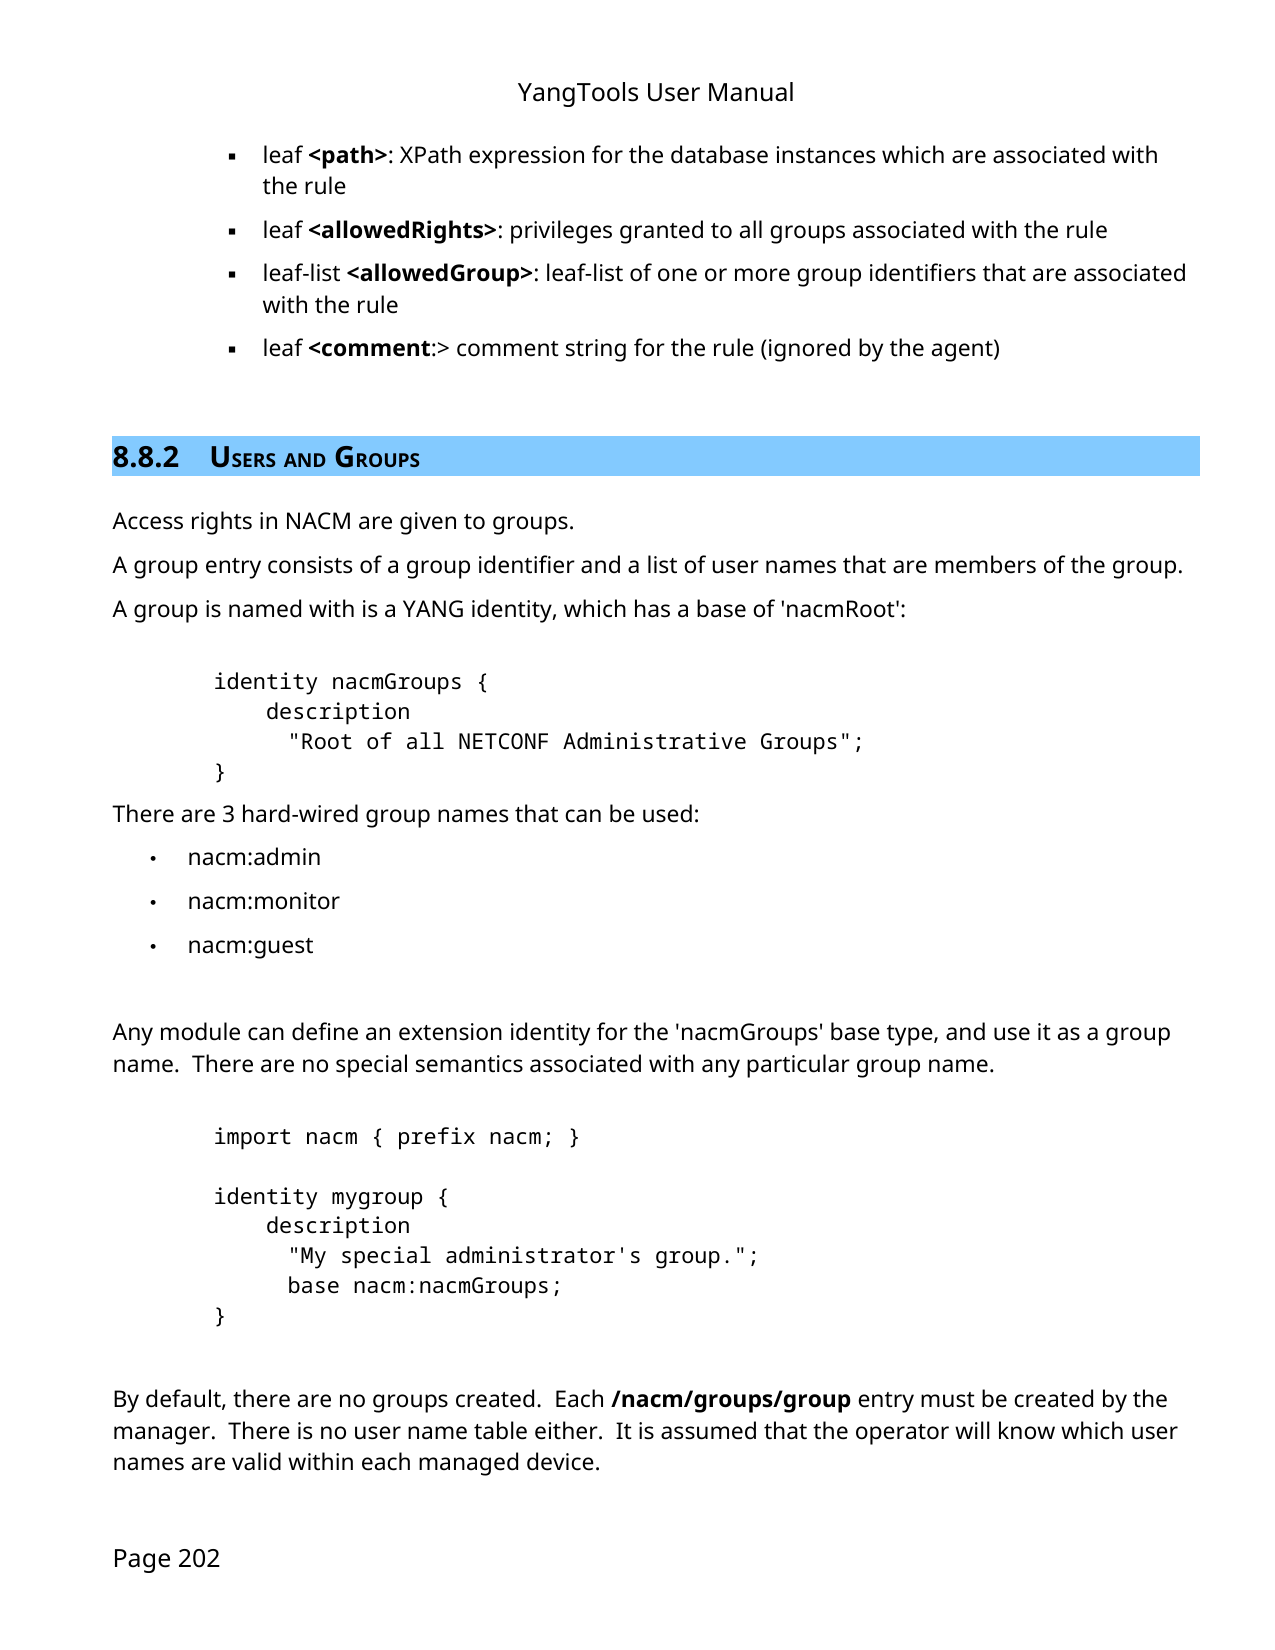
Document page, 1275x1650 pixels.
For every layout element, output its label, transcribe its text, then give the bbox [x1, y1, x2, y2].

list nacm:monitor [150, 885, 1200, 916]
subtitle Users and Groups [112, 436, 1200, 476]
text import nacm { prefix nacm; } identity mygroup { description "My special administrator's group."; base nacm:nacmGroups; } [139, 1091, 1200, 1329]
text identity nacmGroups { description "Root of all NETCONF Administrative Groups"; } [139, 637, 1200, 786]
list nacm:admin [150, 841, 1200, 872]
text A group is named with is a YANG identity, which has a base of 'nacmRoot': [112, 593, 1200, 624]
list leaf <comment:> comment string for the rule (ignored by the agent) [225, 332, 1200, 363]
text By default, there are no groups created. Each /nacm/groups/group entry must be created by the manager. There is no user name table either. It is assumed that the operator will know which user names are valid within each managed device. [112, 1383, 1200, 1477]
list leaf <allowedRights>: privileges granted to all groups associated with the rule [225, 213, 1200, 245]
text A group entry consists of a group identifier and a list of user names that are members of the group. [112, 549, 1200, 580]
list nacm:guest [150, 929, 1200, 960]
text There are 3 hard-wired group names that can be used: [112, 797, 1200, 829]
text Access rights in NACM are given to groups. [112, 505, 1200, 537]
text Any module can define an extension identity for the 'nacmGroups' base type, and use it as a group name. There are no special semantics associated with any particular group name. [112, 1016, 1200, 1079]
list leaf <path>: XPath expression for the database instances which are associated with the rule [225, 138, 1200, 201]
list leaf-list <allowedGroup>: leaf-list of one or more group identifiers that are associated with the rule [225, 257, 1200, 320]
